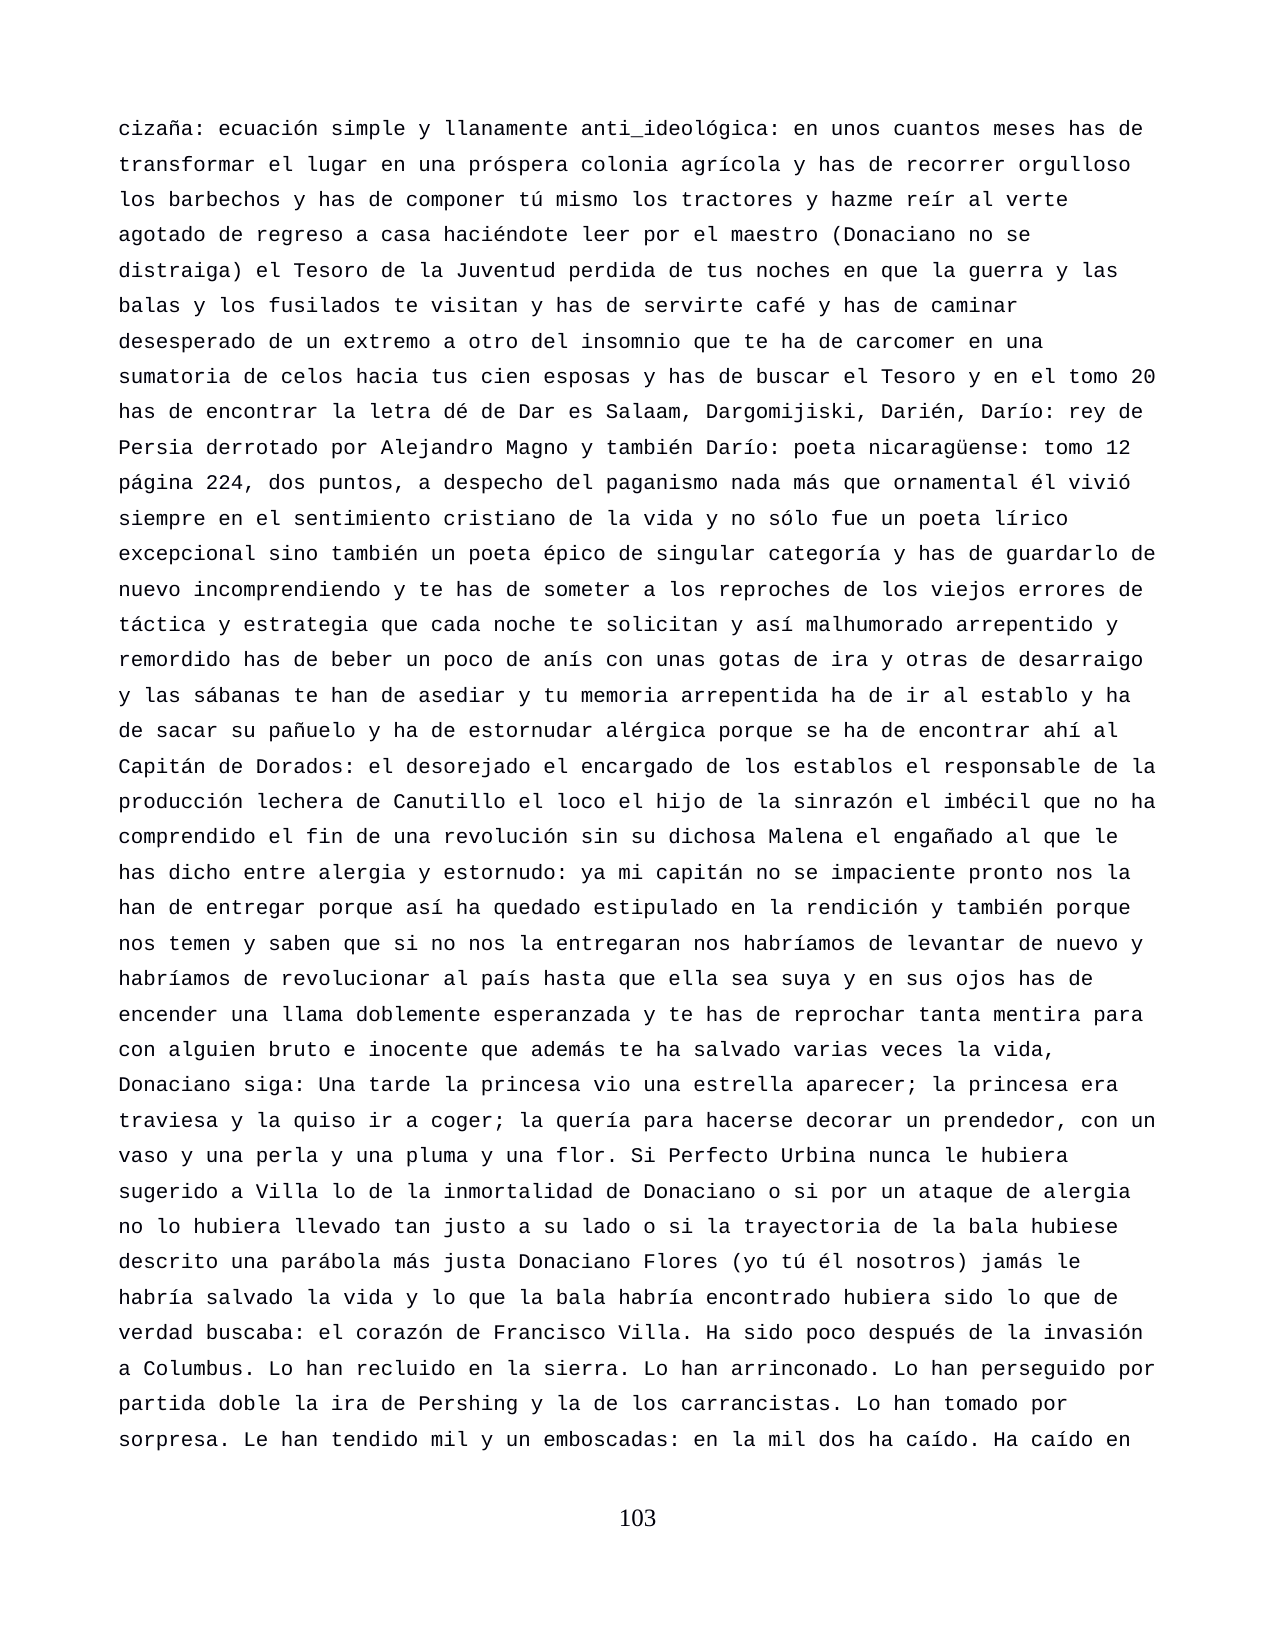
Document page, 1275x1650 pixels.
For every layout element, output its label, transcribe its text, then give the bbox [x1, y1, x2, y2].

text cizaña: ecuación simple y llanamente anti_ideológica: en unos cuantos meses has de transformar el lugar en una próspera colonia agrícola y has de recorrer orgulloso los barbechos y has de componer tú mismo los tractores y hazme reír al verte agotado de regreso a casa haciéndote leer por el maestro (Donaciano no se distraiga) el Tesoro de la Juventud perdida de tus noches en que la guerra y las balas y los fusilados te visitan y has de servirte café y has de caminar desesperado de un extremo a otro del insomnio que te ha de carcomer en una sumatoria de celos hacia tus cien esposas y has de buscar el Tesoro y en el tomo 20 has de encontrar la letra dé de Dar es Salaam, Dargomijiski, Darién, Darío: rey de Persia derrotado por Alejandro Magno y también Darío: poeta nicaragüense: tomo 12 página 224, dos puntos, a despecho del paganismo nada más que ornamental él vivió siempre en el sentimiento cristiano de la vida y no sólo fue un poeta lírico excepcional sino también un poeta épico de singular categoría y has de guardarlo de nuevo incomprendiendo y te has de someter a los reproches de los viejos errores de táctica y estrategia que cada noche te solicitan y así malhumorado arrepentido y remordido has de beber un poco de anís con unas gotas de ira y otras de desarraigo y las sábanas te han de asediar y tu memoria arrepentida ha de ir al establo y ha de sacar su pañuelo y ha de estornudar alérgica porque se ha de encontrar ahí al Capitán de Dorados: el desorejado el encargado de los establos el responsable de la producción lechera de Canutillo el loco el hijo de la sinrazón el imbécil que no ha comprendido el fin de una revolución sin su dichosa Malena el engañado al que le has dicho entre alergia y estornudo: ya mi capitán no se impaciente pronto nos la han de entregar porque así ha quedado estipulado en la rendición y también porque nos temen y saben que si no nos la entregaran nos habríamos de levantar de nuevo y habríamos de revolucionar al país hasta que ella sea suya y en sus ojos has de encender una llama doblemente esperanzada y te has de reprochar tanta mentira para con alguien bruto e inocente que además te ha salvado varias veces la vida, Donaciano siga: Una tarde la princesa vio una estrella aparecer; la princesa era traviesa y la quiso ir a coger; la quería para hacerse decorar un prendedor, con un vaso y una perla y una pluma y una flor. Si Perfecto Urbina nunca le hubiera sugerido a Villa lo de la inmortalidad de Donaciano o si por un ataque de alergia no lo hubiera llevado tan justo a su lado o si la trayectoria de la bala hubiese descrito una parábola más justa Donaciano Flores (yo tú él nosotros) jamás le habría salvado la vida y lo que la bala habría encontrado hubiera sido lo que de verdad buscaba: el corazón de Francisco Villa. Ha sido poco después de la invasión a Columbus. Lo han recluido en la sierra. Lo han arrinconado. Lo han perseguido por partida doble la ira de Pershing y la de los carrancistas. Lo han tomado por sorpresa. Le han tendido mil y un emboscadas: en la mil dos ha caído. Ha caído en [118, 118, 1157, 1452]
